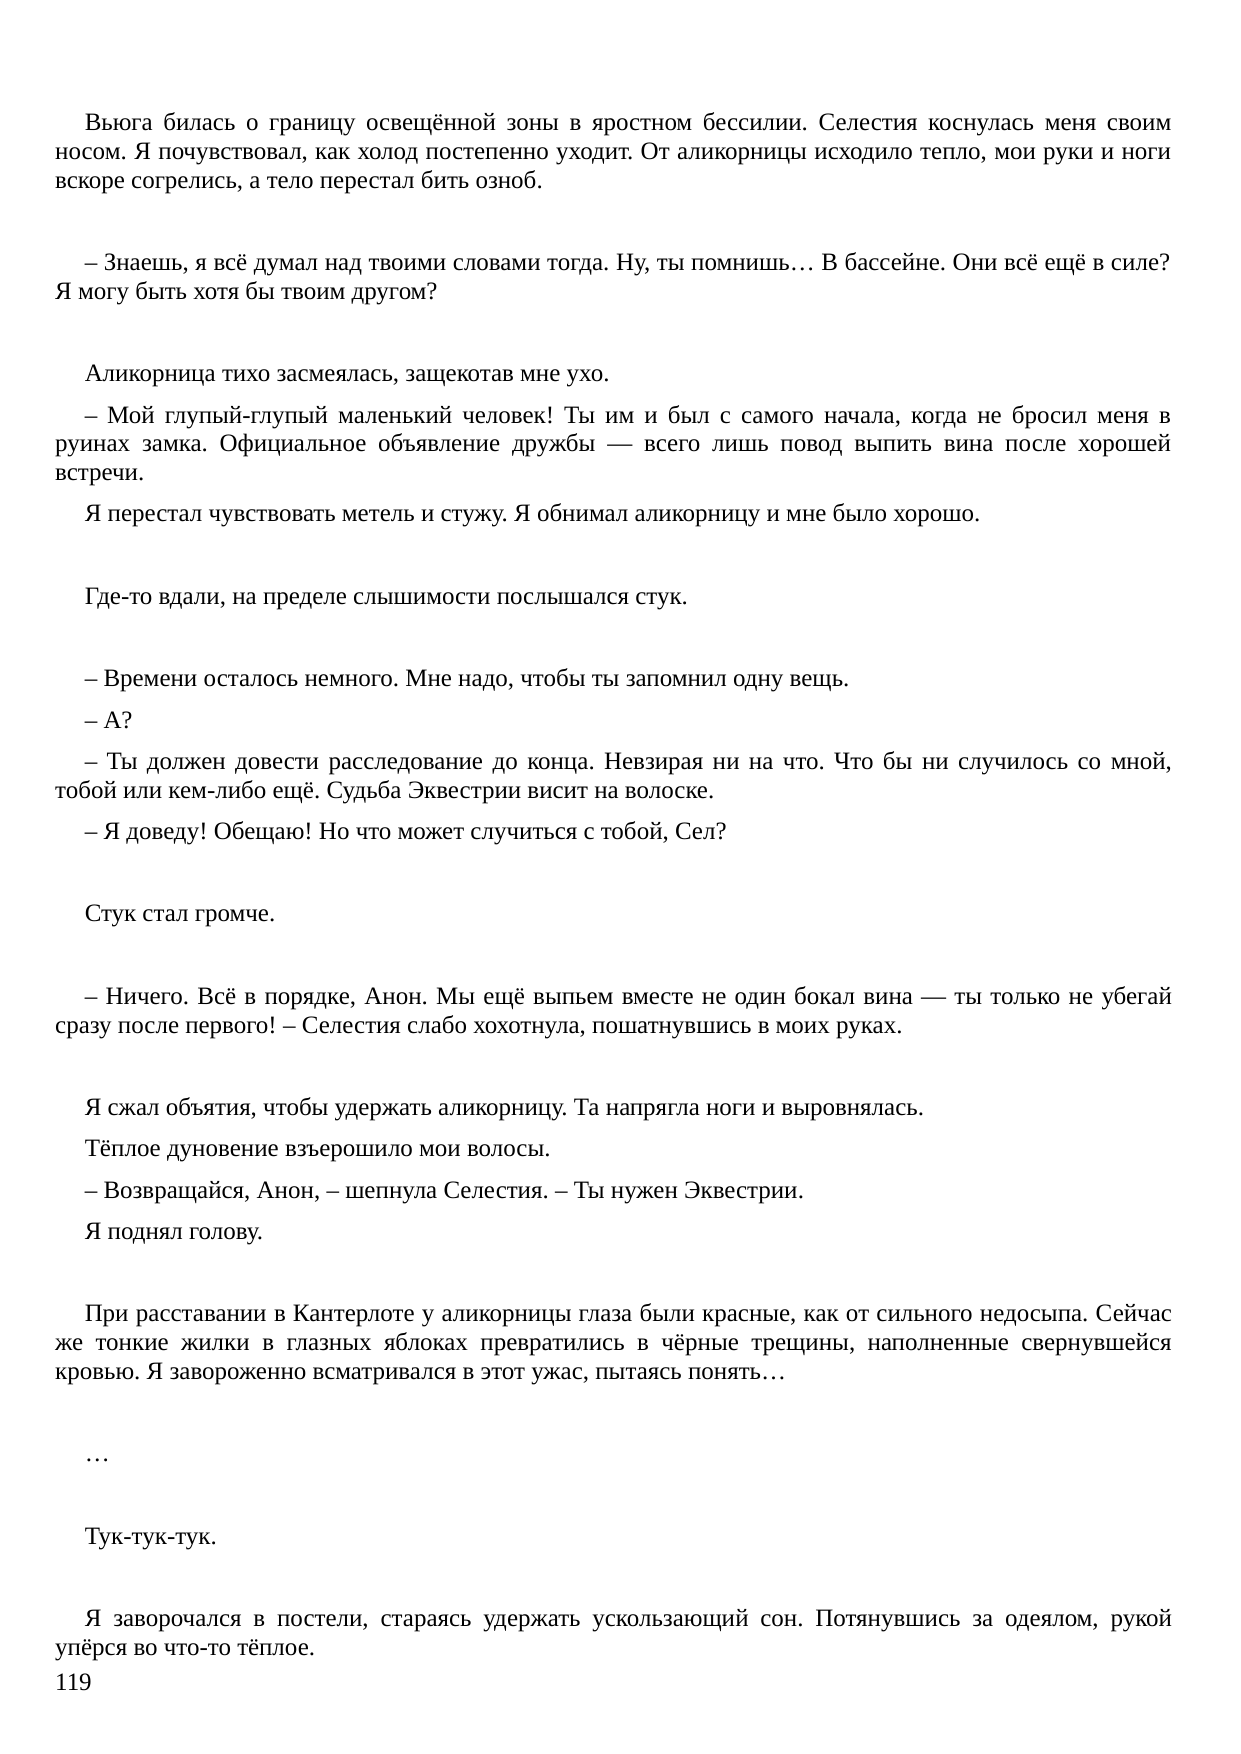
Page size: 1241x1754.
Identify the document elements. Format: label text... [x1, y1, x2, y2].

text Тёплое дуновение взъерошило мои волосы. [55, 1133, 1173, 1162]
text Где-то вдали, на пределе слышимости послышался стук. [55, 581, 1173, 610]
text Я перестал чувствовать метель и стужу. Я обнимал аликорницу и мне было хорошо. [55, 498, 1173, 527]
text Я поднял голову. [55, 1216, 1173, 1245]
text … [55, 1438, 1173, 1467]
text Стук стал громче. [55, 898, 1173, 927]
text – Я доведу! Обещаю! Но что может случиться с тобой, Сел? [55, 816, 1173, 845]
text Я сжал объятия, чтобы удержать аликорницу. Та напрягла ноги и выровнялась. [55, 1092, 1173, 1121]
text – Мой глупый-глупый маленький человек! Ты им и был с самого начала, когда не бросил меня в руинах замка. Официальное объявление дружбы — всего лишь повод выпить вина после хорошей встречи. [55, 400, 1173, 486]
text – Знаешь, я всё думал над твоими словами тогда. Ну, ты помнишь… В бассейне. Они всё ещё в силе? Я могу быть хотя бы твоим другом? [55, 247, 1173, 305]
text – Ничего. Всё в порядке, Анон. Мы ещё выпьем вместе не один бокал вина — ты только не убегай сразу после первого! – Селестия слабо хохотнула, пошатнувшись в моих руках. [55, 981, 1173, 1038]
text Аликорница тихо засмеялась, защекотав мне ухо. [55, 358, 1173, 387]
text Я заворочался в постели, стараясь удержать ускользающий сон. Потянувшись за одеялом, рукой упёрся во что-то тёплое. [55, 1603, 1173, 1661]
text – Возвращайся, Анон, – шепнула Селестия. – Ты нужен Эквестрии. [55, 1175, 1173, 1203]
text – Времени осталось немного. Мне надо, чтобы ты запомнил одну вещь. [55, 663, 1173, 692]
text – А? [55, 705, 1173, 733]
text – Ты должен довести расследование до конца. Невзирая ни на что. Что бы ни случилось со мной, тобой или кем-либо ещё. Судьба Эквестрии висит на волоске. [55, 746, 1173, 803]
text Вьюга билась о границу освещённой зоны в яростном бессилии. Селестия коснулась меня своим носом. Я почувствовал, как холод постепенно уходит. От аликорницы исходило тепло, мои руки и ноги вскоре согрелись, а тело перестал бить озноб. [55, 107, 1173, 193]
text При расставании в Кантерлоте у аликорницы глаза были красные, как от сильного недосыпа. Сейчас же тонкие жилки в глазных яблоках превратились в чёрные трещины, наполненные свернувшейся кровью. Я завороженно всматривался в этот ужас, пытаясь понять… [55, 1298, 1173, 1385]
text Тук-тук-тук. [55, 1521, 1173, 1550]
